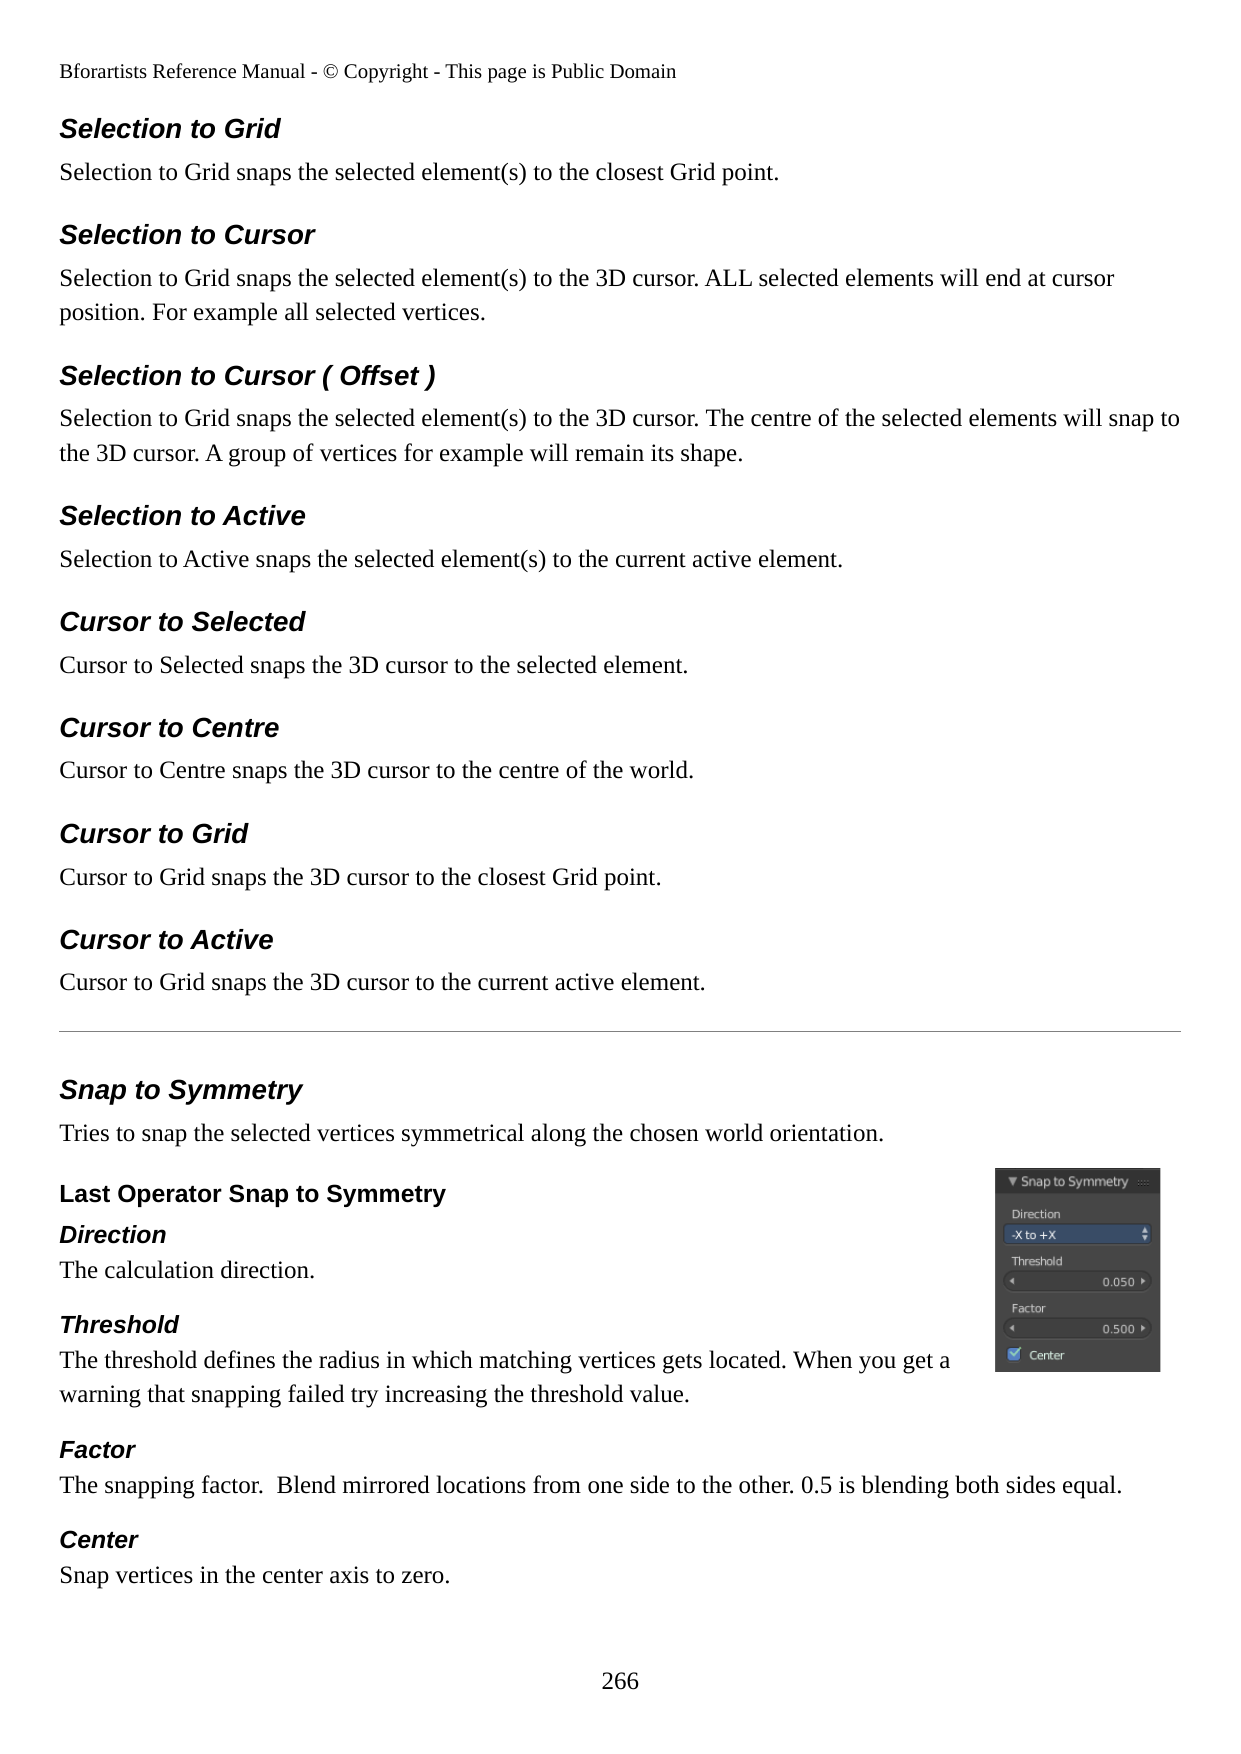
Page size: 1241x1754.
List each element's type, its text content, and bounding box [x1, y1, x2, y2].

text Cursor to Grid snaps the 3D cursor to the closest Grid point. [59, 862, 1181, 890]
subtitle Last Operator Snap to Symmetry [59, 1179, 995, 1208]
text Selection to Active snaps the selected element(s) to the current active element. [59, 544, 1181, 572]
subtitle Threshold [59, 1310, 995, 1339]
subtitle Center [59, 1525, 1181, 1553]
subtitle Factor [59, 1435, 1181, 1463]
subtitle Selection to Cursor [59, 218, 1181, 250]
text Cursor to Selected snaps the 3D cursor to the selected element. [59, 650, 1181, 678]
text [1161, 1255, 1181, 1284]
subtitle Selection to Grid [59, 113, 1181, 144]
text Cursor to Grid snaps the 3D cursor to the current active element. [59, 967, 1181, 996]
text Selection to Grid snaps the selected element(s) to the closest Grid point. [59, 157, 1181, 186]
subtitle Selection to Active [59, 499, 1181, 531]
subtitle Snap to Symmetry [59, 1073, 1181, 1105]
text Snap vertices in the center axis to zero. [59, 1560, 1181, 1588]
text Tries to snap the selected vertices symmetrical along the chosen world orientation. [59, 1118, 1181, 1146]
subtitle Cursor to Selected [59, 605, 1181, 637]
subtitle Direction [59, 1220, 995, 1249]
subtitle Cursor to Grid [59, 817, 1181, 849]
subtitle Selection to Cursor ( Offset ) [59, 359, 1181, 391]
subtitle Cursor to Centre [59, 711, 1181, 743]
text The snapping factor. Blend mirrored locations from one side to the other. 0.5 is blending both sides equal. [59, 1470, 1181, 1498]
text Selection to Grid snaps the selected element(s) to the 3D cursor. The centre of the selected elements will snap to the 3D cursor. A group of vertices for example will remain its shape. [59, 403, 1181, 467]
subtitle Cursor to Active [59, 923, 1181, 955]
subtitle [1161, 1310, 1181, 1339]
subtitle [1161, 1220, 1181, 1249]
text Cursor to Centre snaps the 3D cursor to the centre of the world. [59, 756, 1181, 784]
picture [995, 1168, 1161, 1372]
text The threshold defines the radius in which matching vertices gets located. When you get a warning that snapping failed try increasing the threshold value. [59, 1345, 1181, 1408]
text The calculation direction. [59, 1255, 995, 1284]
text Selection to Grid snaps the selected element(s) to the 3D cursor. ALL selected elements will end at cursor position. For example all selected vertices. [59, 263, 1181, 326]
